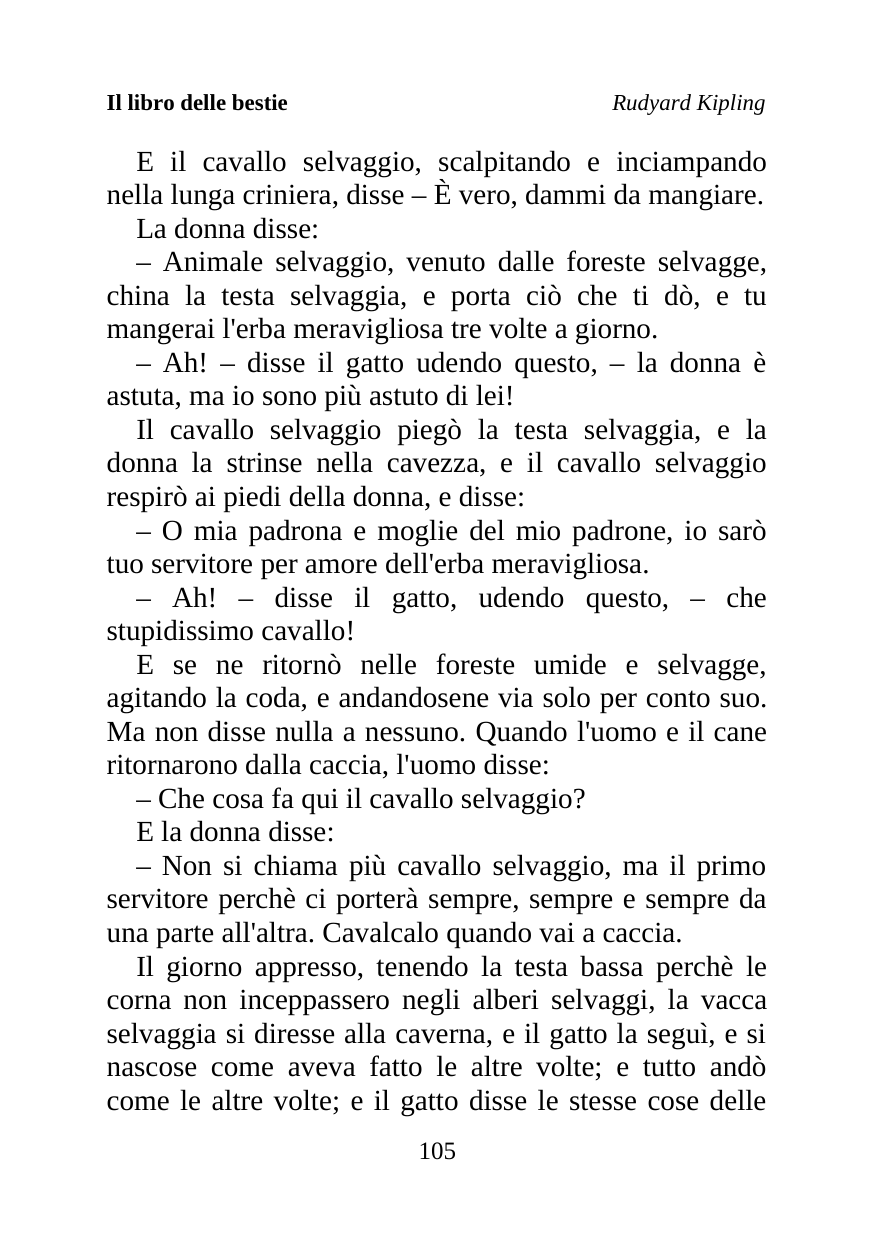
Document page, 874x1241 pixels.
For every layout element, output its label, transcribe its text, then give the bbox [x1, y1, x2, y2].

text – O mia padrona e moglie del mio padrone, io sarò tuo servitore per amore dell'erba meravigliosa. [106, 513, 768, 580]
text – Che cosa fa qui il cavallo selvaggio? [106, 781, 768, 814]
text – Animale selvaggio, venuto dalle foreste selvagge, china la testa selvaggia, e porta ciò che ti dò, e tu mangerai l'erba meravigliosa tre volte a giorno. [106, 244, 768, 345]
text – Ah! – disse il gatto udendo questo, – la donna è astuta, ma io sono più astuto di lei! [106, 345, 768, 412]
text Il giorno appresso, tenendo la testa bassa perchè le corna non inceppassero negli alberi selvaggi, la vacca selvaggia si diresse alla caverna, e il gatto la seguì, e si nascose come aveva fatto le altre volte; e tutto andò come le altre volte; e il gatto disse le stesse cose delle [106, 949, 768, 1116]
text Il cavallo selvaggio piegò la testa selvaggia, e la donna la strinse nella cavezza, e il cavallo selvaggio respirò ai piedi della donna, e disse: [106, 412, 768, 513]
text E il cavallo selvaggio, scalpitando e inciampando nella lunga criniera, disse – È vero, dammi da mangiare. [106, 144, 768, 211]
text E se ne ritornò nelle foreste umide e selvagge, agitando la coda, e andandosene via solo per conto suo. Ma non disse nulla a nessuno. Quando l'uomo e il cane ritornarono dalla caccia, l'uomo disse: [106, 647, 768, 781]
text E la donna disse: [106, 814, 768, 848]
text – Ah! – disse il gatto, udendo questo, – che stupidissimo cavallo! [106, 580, 768, 647]
text La donna disse: [106, 211, 768, 244]
text – Non si chiama più cavallo selvaggio, ma il primo servitore perchè ci porterà sempre, sempre e sempre da una parte all'altra. Cavalcalo quando vai a caccia. [106, 848, 768, 949]
